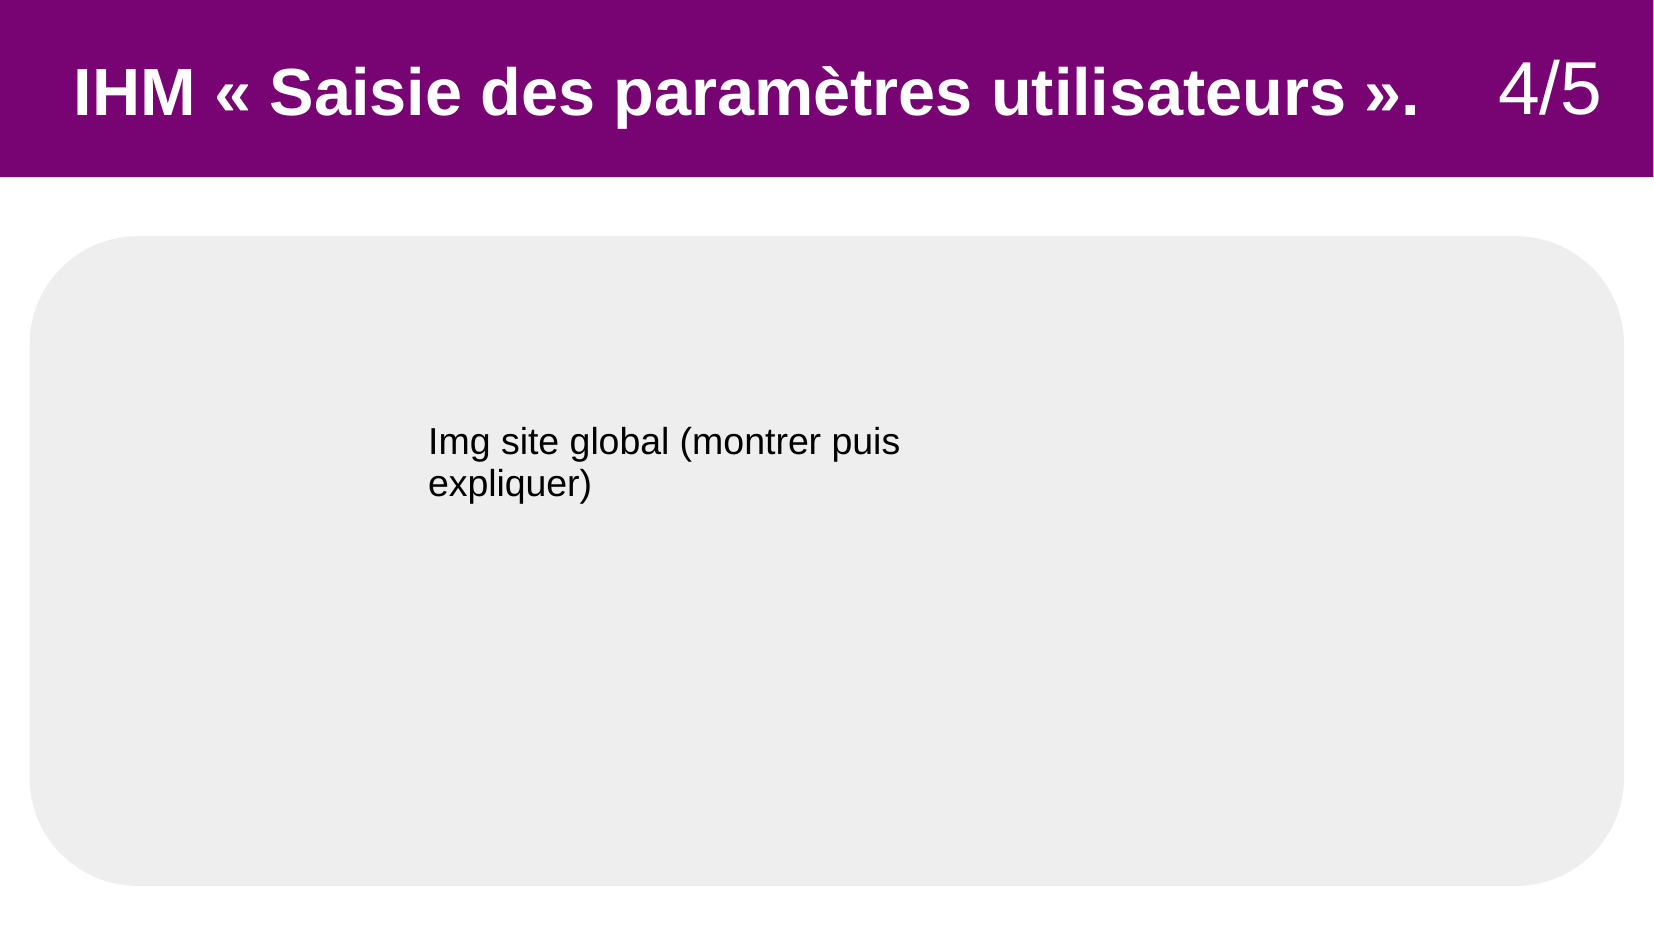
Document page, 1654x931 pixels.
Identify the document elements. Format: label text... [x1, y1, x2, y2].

text_box [29, 236, 1625, 886]
text_box [0, 0, 1476, 178]
text_box [1625, 0, 1654, 178]
text_box IHM « Saisie des paramètres utilisateurs ». [59, 47, 1476, 138]
text_box Img site global (montrer puis expliquer) [413, 413, 1034, 621]
text_box 4/5 [1476, 0, 1625, 178]
